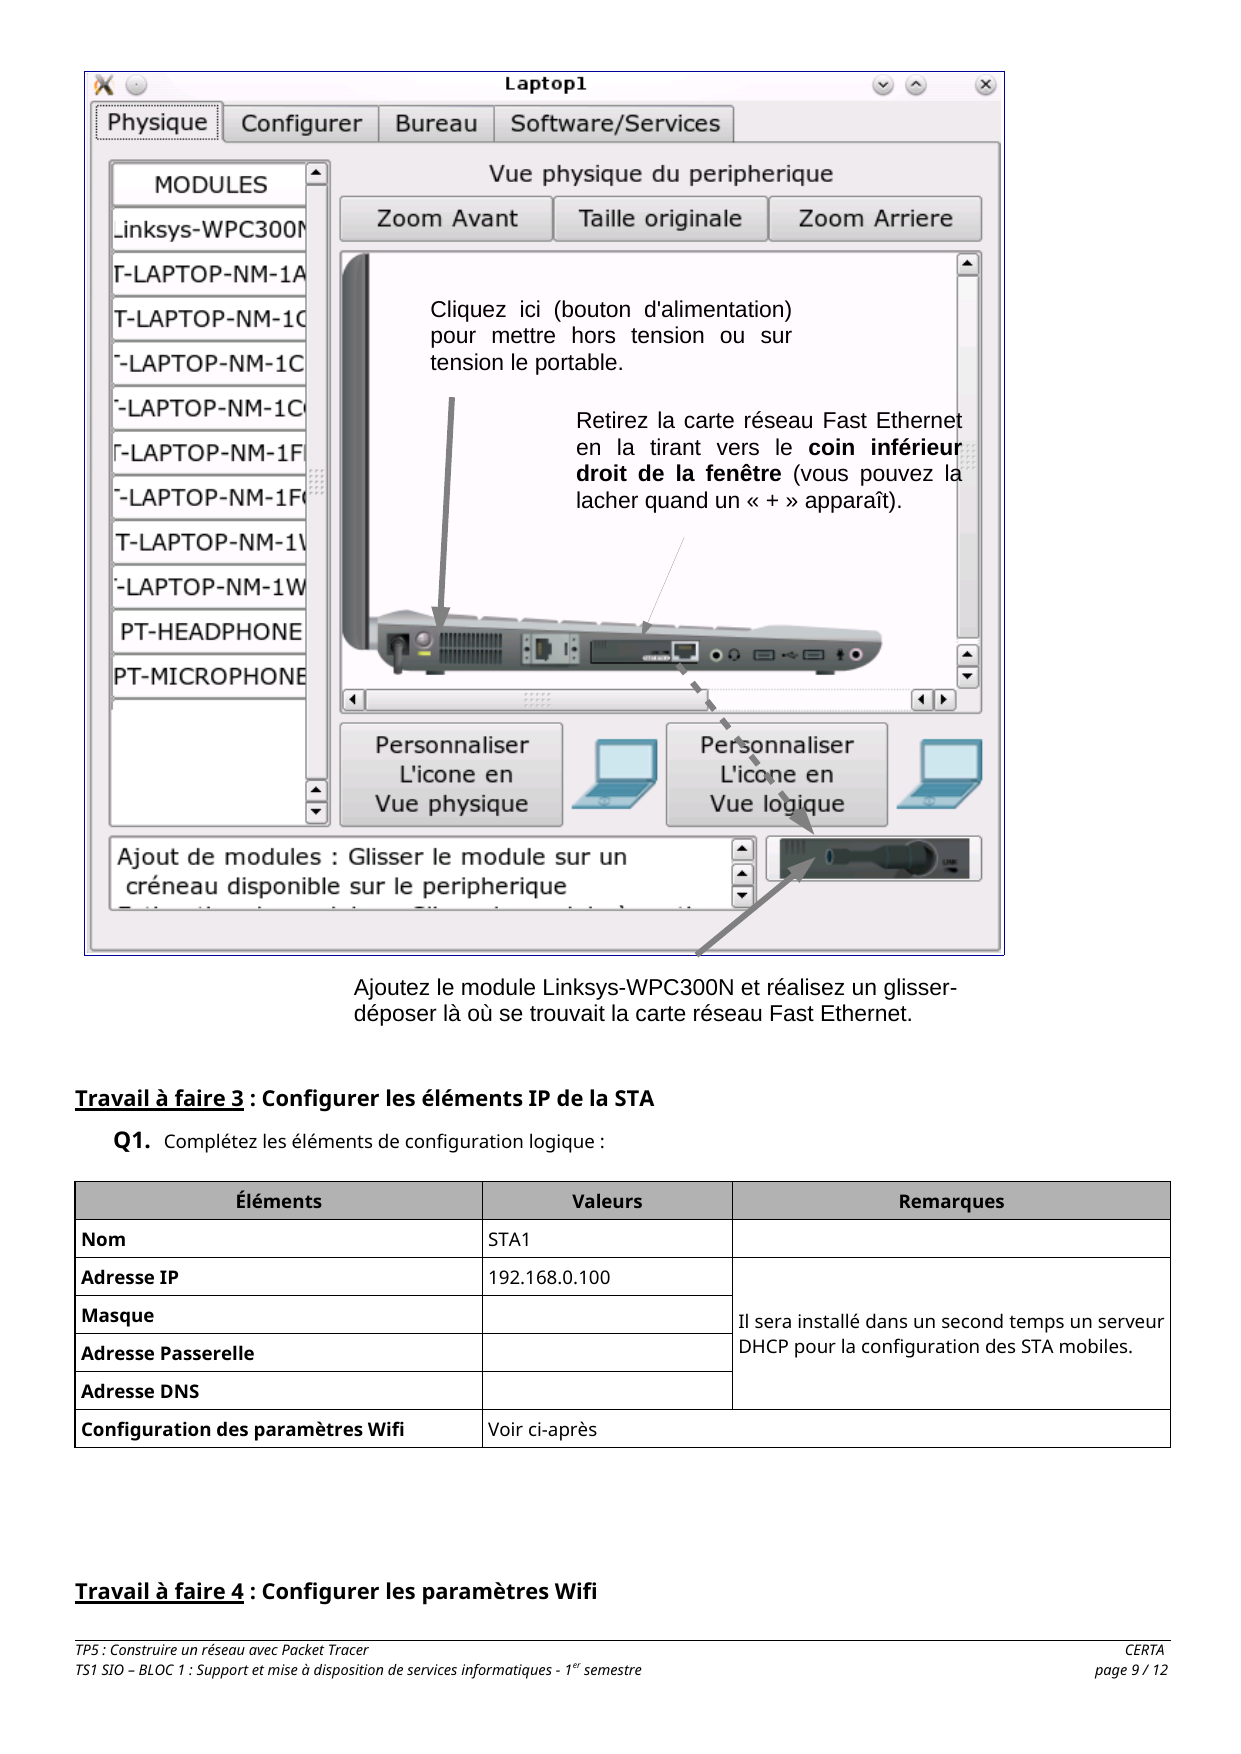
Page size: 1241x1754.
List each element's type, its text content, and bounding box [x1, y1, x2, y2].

table_cell Voir ci-après [483, 1410, 1170, 1447]
table_cell Adresse IP [76, 1258, 482, 1295]
table_cell Nom [76, 1220, 482, 1257]
table_cell 192.168.0.100 [483, 1258, 732, 1295]
table_header Éléments [76, 1182, 482, 1219]
table_cell Configuration des paramètres Wifi [76, 1410, 482, 1447]
table_cell STA1 [483, 1220, 732, 1257]
text Travail à faire 4 : Configurer les paramètres Wifi [75, 1576, 1171, 1606]
table_cell [483, 1372, 732, 1409]
table_cell [733, 1220, 1170, 1257]
table_cell Adresse Passerelle [76, 1334, 482, 1371]
table_cell [483, 1334, 732, 1371]
text Travail à faire 3 : Configurer les éléments IP de la STA [75, 1083, 1171, 1113]
table_cell Adresse DNS [76, 1372, 482, 1409]
table_header Valeurs [483, 1182, 732, 1219]
list Complétez les éléments de configuration logique : [113, 1124, 1171, 1156]
table_cell Masque [76, 1296, 482, 1333]
table_header Remarques [733, 1182, 1170, 1219]
table_cell Il sera installé dans un second temps un serveur DHCP pour la configuration des STA mobiles. [733, 1258, 1170, 1409]
picture [86, 73, 1001, 953]
table_cell [483, 1296, 732, 1333]
